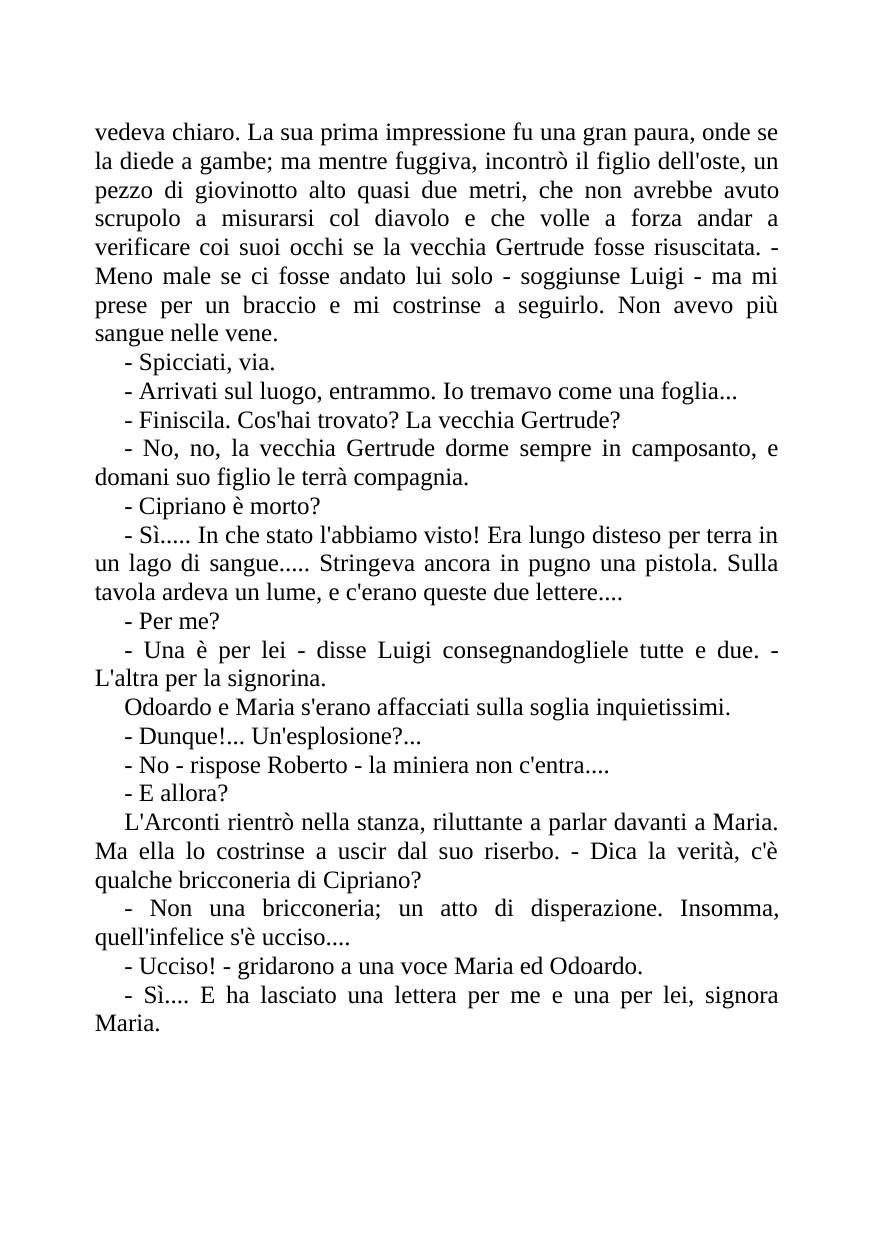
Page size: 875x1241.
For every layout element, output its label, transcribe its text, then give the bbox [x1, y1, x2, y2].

text - Spicciati, via. [94, 347, 779, 376]
text - No, no, la vecchia Gertrude dorme sempre in camposanto, e domani suo figlio le terrà compagnia. [94, 433, 779, 491]
text Odoardo e Maria s'erano affacciati sulla soglia inquietissimi. [94, 692, 779, 721]
text vedeva chiaro. La sua prima impressione fu una gran paura, onde se la diede a gambe; ma mentre fuggiva, incontrò il figlio dell'oste, un pezzo di giovinotto alto quasi due metri, che non avrebbe avuto scrupolo a misurarsi col diavolo e che volle a forza andar a verificare coi suoi occhi se la vecchia Gertrude fosse risuscitata. - Meno male se ci fosse andato lui solo - soggiunse Luigi - ma mi prese per un braccio e mi costrinse a seguirlo. Non avevo più sangue nelle vene. [94, 117, 779, 347]
text - Finiscila. Cos'hai trovato? La vecchia Gertrude? [94, 405, 779, 433]
text - Dunque!... Un'esplosione?... [94, 721, 779, 750]
text - Cipriano è morto? [94, 491, 779, 520]
text - Sì..... In che stato l'abbiamo visto! Era lungo disteso per terra in un lago di sangue..... Stringeva ancora in pugno una pistola. Sulla tavola ardeva un lume, e c'erano queste due lettere.... [94, 520, 779, 606]
text - Una è per lei - disse Luigi consegnandogliele tutte e due. - L'altra per la signorina. [94, 635, 779, 692]
text - Arrivati sul luogo, entrammo. Io tremavo come una foglia... [94, 376, 779, 405]
text - Sì.... E ha lasciato una lettera per me e una per lei, signora Maria. [94, 980, 779, 1037]
text - Ucciso! - gridarono a una voce Maria ed Odoardo. [94, 951, 779, 980]
text - No - rispose Roberto - la miniera non c'entra.... [94, 750, 779, 778]
text - Non una bricconeria; un atto di disperazione. Insomma, quell'infelice s'è ucciso.... [94, 893, 779, 951]
text - Per me? [94, 606, 779, 635]
text - E allora? [94, 778, 779, 807]
text L'Arconti rientrò nella stanza, riluttante a parlar davanti a Maria. Ma ella lo costrinse a uscir dal suo riserbo. - Dica la verità, c'è qualche bricconeria di Cipriano? [94, 807, 779, 893]
